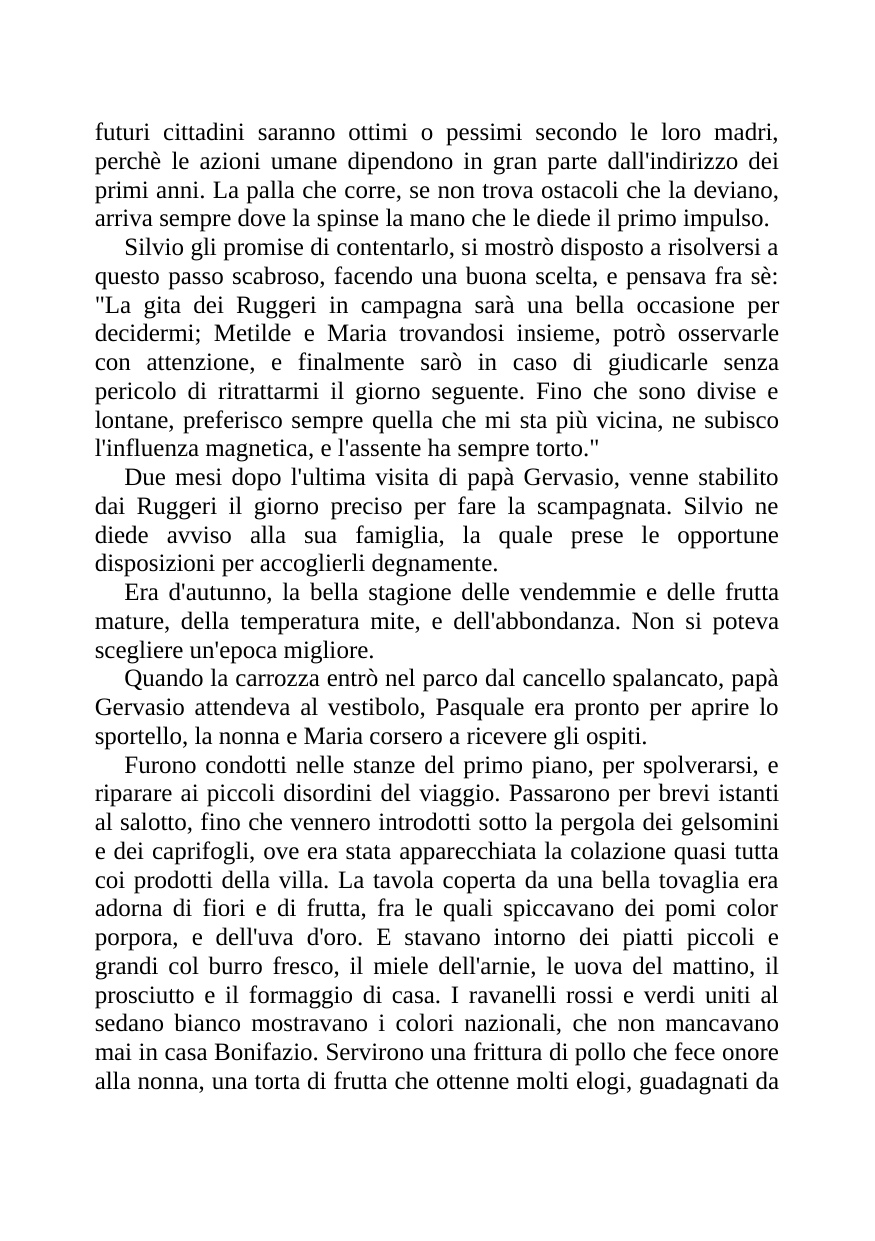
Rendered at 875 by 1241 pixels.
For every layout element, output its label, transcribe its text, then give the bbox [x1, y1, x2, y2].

text futuri cittadini saranno ottimi o pessimi secondo le loro madri, perchè le azioni umane dipendono in gran parte dall'indirizzo dei primi anni. La palla che corre, se non trova ostacoli che la deviano, arriva sempre dove la spinse la mano che le diede il primo impulso. [94, 117, 779, 232]
text Silvio gli promise di contentarlo, si mostrò disposto a risolversi a questo passo scabroso, facendo una buona scelta, e pensava fra sè: "La gita dei Ruggeri in campagna sarà una bella occasione per decidermi; Metilde e Maria trovandosi insieme, potrò osservarle con attenzione, e finalmente sarò in caso di giudicarle senza pericolo di ritrattarmi il giorno seguente. Fino che sono divise e lontane, preferisco sempre quella che mi sta più vicina, ne subisco l'influenza magnetica, e l'assente ha sempre torto." [94, 232, 779, 462]
text Era d'autunno, la bella stagione delle vendemmie e delle frutta mature, della temperatura mite, e dell'abbondanza. Non si poteva scegliere un'epoca migliore. [94, 577, 779, 663]
text Due mesi dopo l'ultima visita di papà Gervasio, venne stabilito dai Ruggeri il giorno preciso per fare la scampagnata. Silvio ne diede avviso alla sua famiglia, la quale prese le opportune disposizioni per accoglierli degnamente. [94, 462, 779, 577]
text Quando la carrozza entrò nel parco dal cancello spalancato, papà Gervasio attendeva al vestibolo, Pasquale era pronto per aprire lo sportello, la nonna e Maria corsero a ricevere gli ospiti. [94, 663, 779, 750]
text Furono condotti nelle stanze del primo piano, per spolverarsi, e riparare ai piccoli disordini del viaggio. Passarono per brevi istanti al salotto, fino che vennero introdotti sotto la pergola dei gelsomini e dei caprifogli, ove era stata apparecchiata la colazione quasi tutta coi prodotti della villa. La tavola coperta da una bella tovaglia era adorna di fiori e di frutta, fra le quali spiccavano dei pomi color porpora, e dell'uva d'oro. E stavano intorno dei piatti piccoli e grandi col burro fresco, il miele dell'arnie, le uova del mattino, il prosciutto e il formaggio di casa. I ravanelli rossi e verdi uniti al sedano bianco mostravano i colori nazionali, che non mancavano mai in casa Bonifazio. Servirono una frittura di pollo che fece onore alla nonna, una torta di frutta che ottenne molti elogi, guadagnati da [94, 750, 779, 1095]
